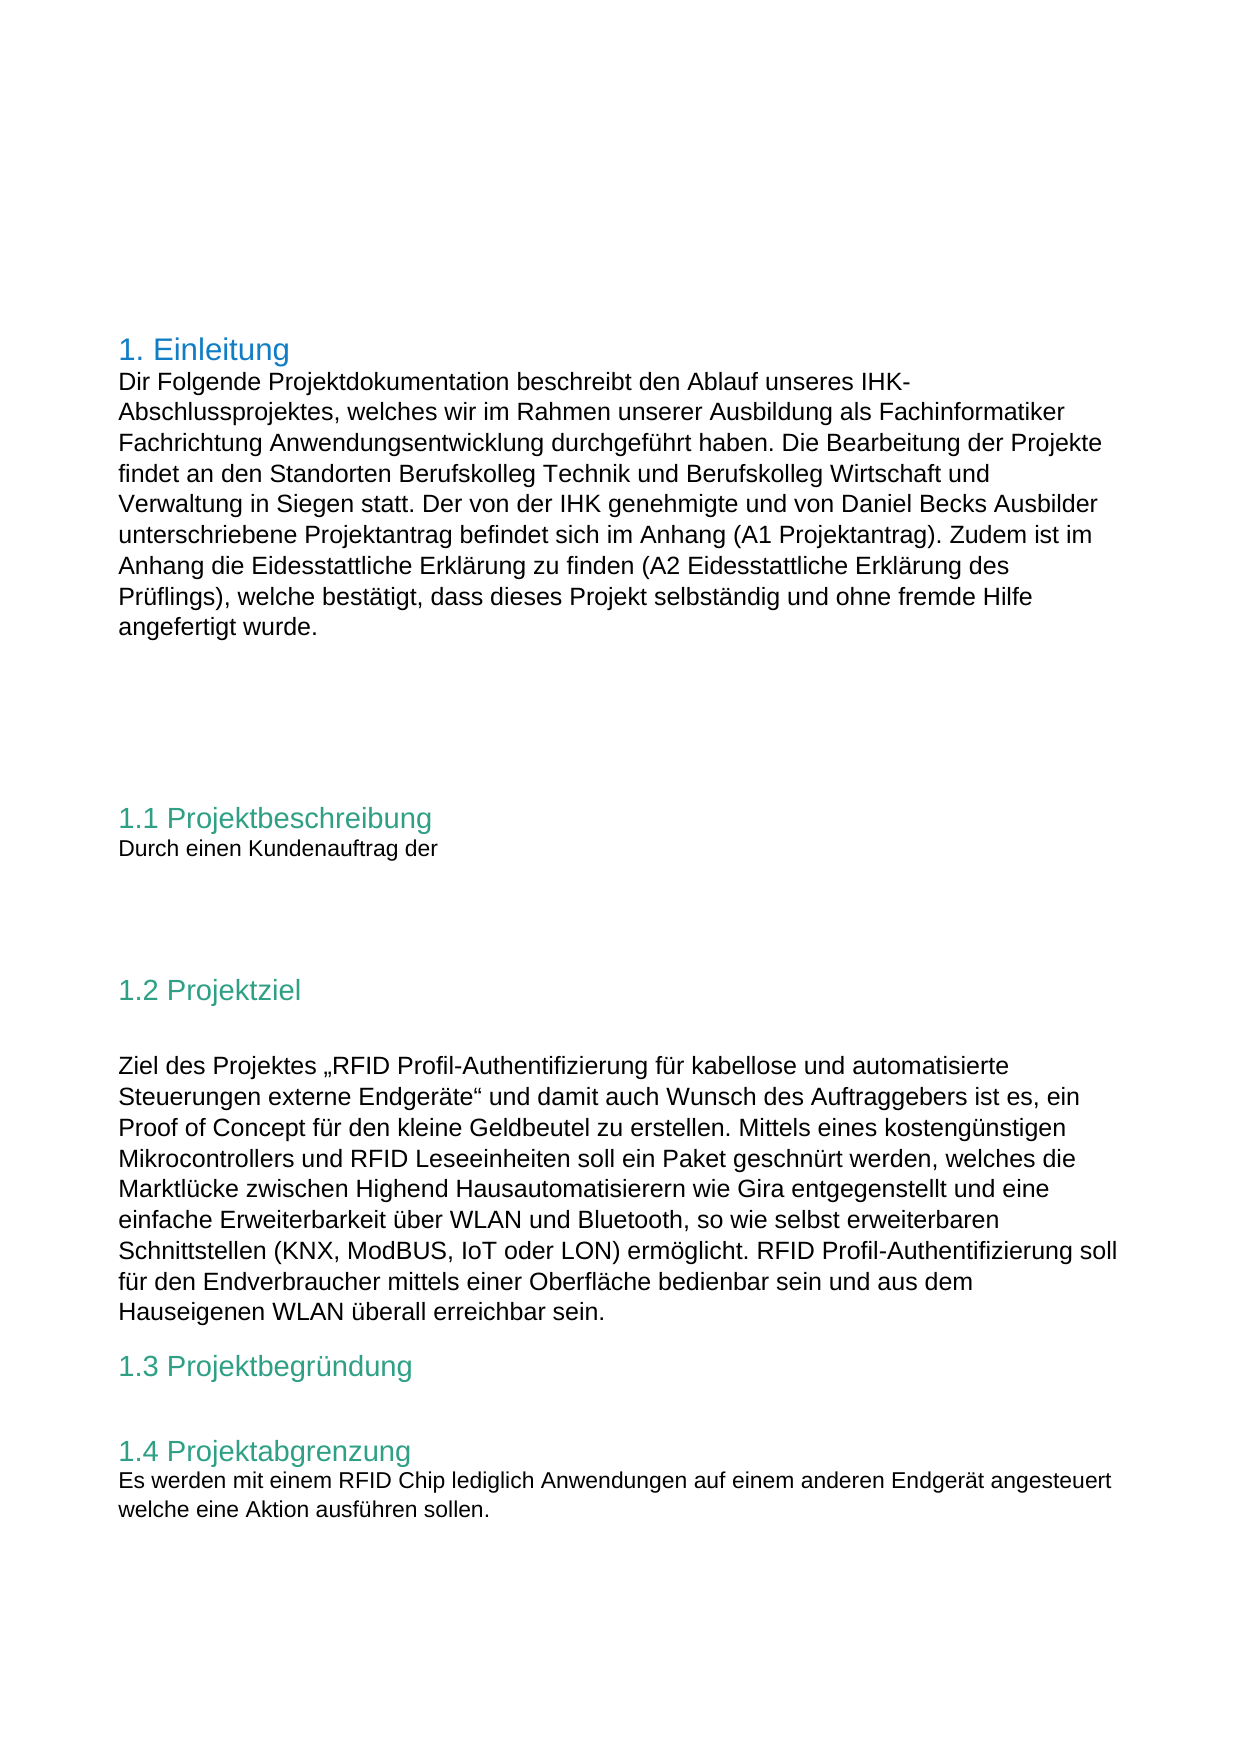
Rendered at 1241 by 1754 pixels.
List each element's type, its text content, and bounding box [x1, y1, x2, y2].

list Projektbeschreibung [118, 801, 1122, 834]
subtitle 1.2 Projektziel [118, 973, 1122, 1007]
text Durch einen Kundenauftrag der [118, 834, 1122, 861]
subtitle 1. Einleitung [118, 331, 1122, 367]
text Ziel des Projektes „RFID Profil-Authentifizierung für kabellose und automatisierte Steuerungen externe Endgeräte“ und damit auch Wunsch des Auftraggebers ist es, ein Proof of Concept für den kleine Geldbeutel zu erstellen. Mittels eines kostengünstigen Mikrocontrollers und RFID Leseeinheiten soll ein Paket geschnürt werden, welches die Marktlücke zwischen Highend Hausautomatisierern wie Gira entgegenstellt und eine einfache Erweiterbarkeit über WLAN und Bluetooth, so wie selbst erweiterbaren Schnittstellen (KNX, ModBUS, IoT oder LON) ermöglicht. RFID Profil-Authentifizierung soll für den Endverbraucher mittels einer Oberfläche bedienbar sein und aus dem Hauseigenen WLAN überall erreichbar sein. [118, 1051, 1122, 1326]
text Es werden mit einem RFID Chip lediglich Anwendungen auf einem anderen Endgerät angesteuert welche eine Aktion ausführen sollen. [118, 1467, 1122, 1522]
subtitle 1.3 Projektbegründung [118, 1349, 1122, 1382]
text Dir Folgende Projektdokumentation beschreibt den Ablauf unseres IHK-Abschlussprojektes, welches wir im Rahmen unserer Ausbildung als Fachinformatiker Fachrichtung Anwendungsentwicklung durchgeführt haben. Die Bearbeitung der Projekte findet an den Standorten Berufskolleg Technik und Berufskolleg Wirtschaft und Verwaltung in Siegen statt. Der von der IHK genehmigte und von Daniel Becks Ausbilder unterschriebene Projektantrag befindet sich im Anhang (A1 Projektantrag). Zudem ist im Anhang die Eidesstattliche Erklärung zu finden (A2 Eidesstattliche Erklärung des Prüflings), welche bestätigt, dass dieses Projekt selbständig und ohne fremde Hilfe angefertigt wurde. [118, 367, 1122, 641]
subtitle 1.4 Projektabgrenzung [118, 1434, 1122, 1467]
